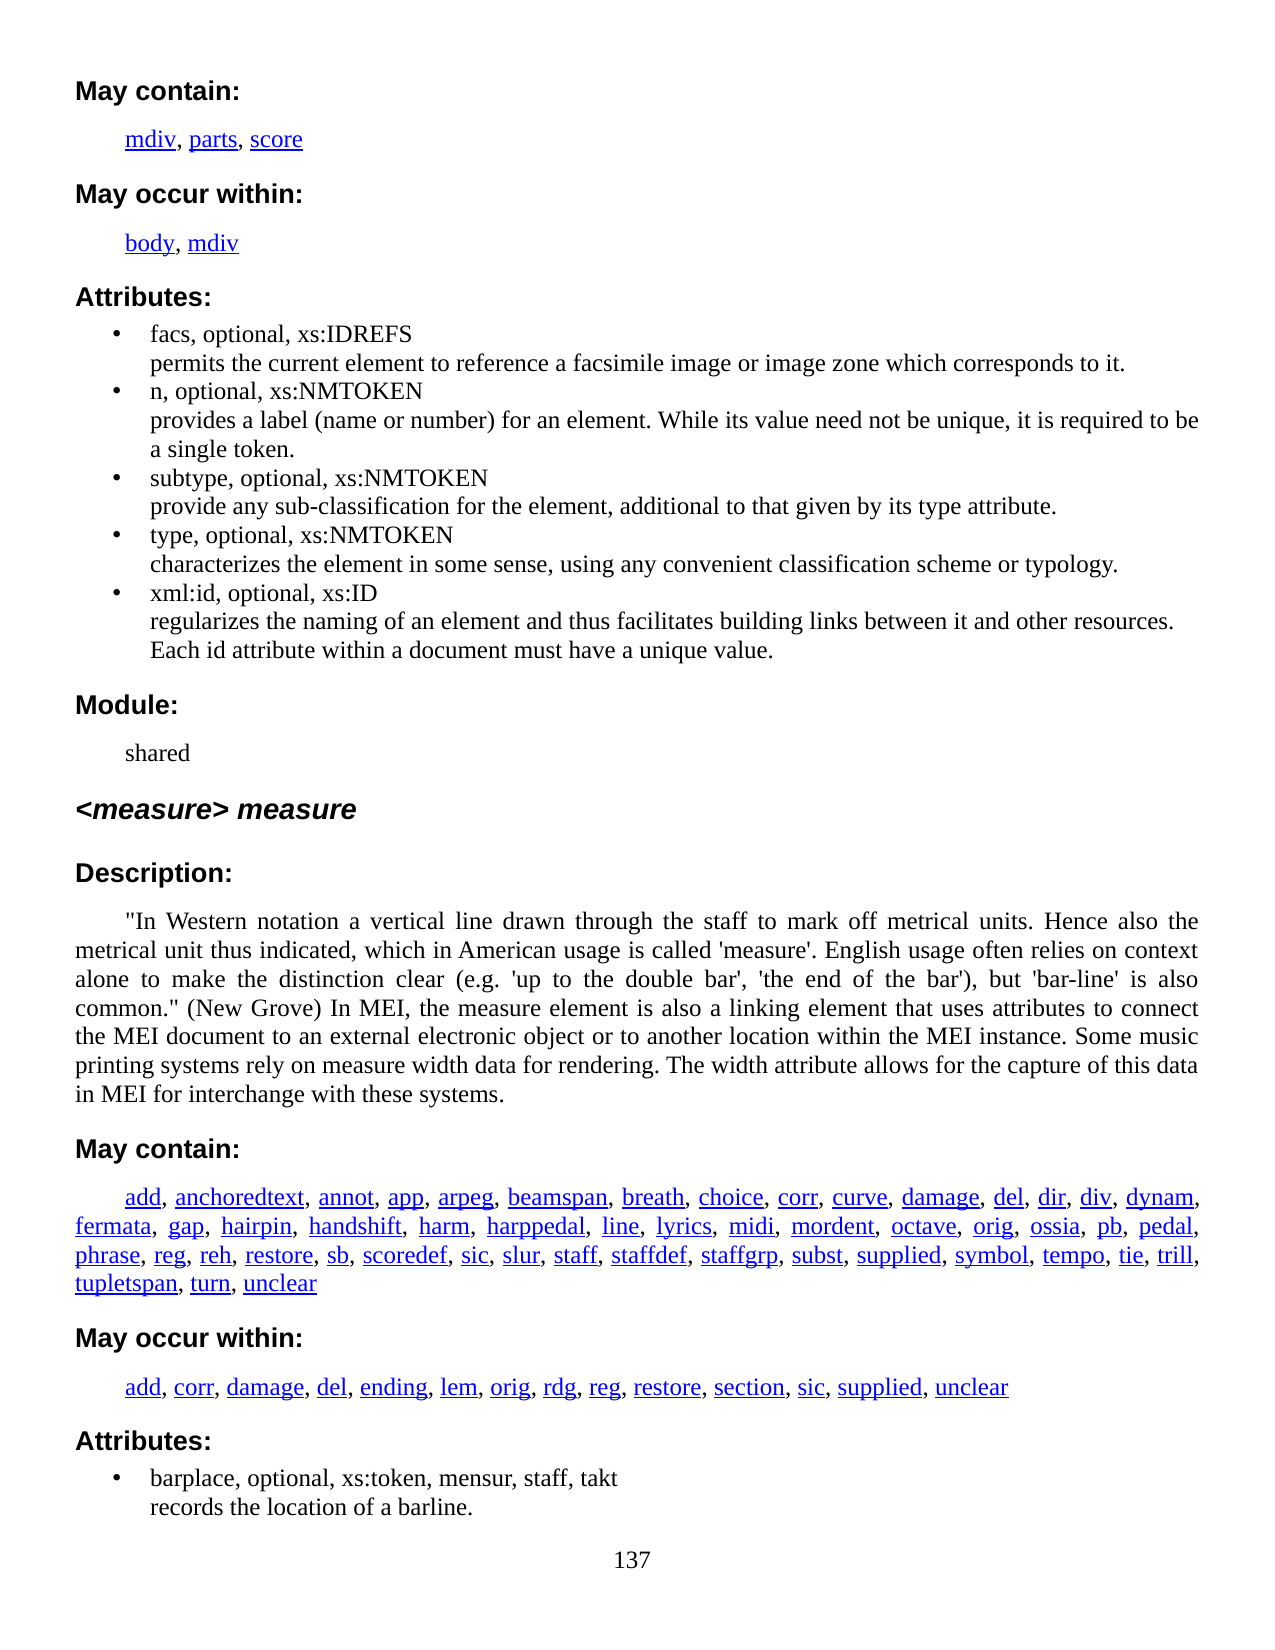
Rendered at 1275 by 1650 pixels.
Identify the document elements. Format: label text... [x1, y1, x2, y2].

list subtype, optional, xs:NMTOKEN provide any sub-classification for the element, additional to that given by its type attribute. [112, 463, 1200, 520]
list xml:id, optional, xs:ID regularizes the naming of an element and thus facilitates building links between it and other resources. Each id attribute within a document must have a unique value. [112, 578, 1200, 664]
subtitle May contain: [75, 75, 1200, 106]
list barplace, optional, xs:token, mensur, staff, takt records the location of a barline. [112, 1463, 1200, 1520]
text mdiv, parts, score [75, 124, 1200, 153]
subtitle <measure> measure [75, 792, 1200, 826]
text body, mdiv [75, 228, 1200, 256]
subtitle Description: [75, 857, 1200, 888]
text add, anchoredtext, annot, app, arpeg, beamspan, breath, choice, corr, curve, damage, del, dir, div, dynam, fermata, gap, hairpin, handshift, harm, harppedal, line, lyrics, midi, mordent, octave, orig, ossia, pb, pedal, phrase, reg, reh, restore, sb, scoredef, sic, slur, staff, staffdef, staffgrp, subst, supplied, symbol, tempo, tie, trill, tupletspan, turn, unclear [75, 1182, 1200, 1297]
text shared [75, 738, 1200, 767]
list facs, optional, xs:IDREFS permits the current element to reference a facsimile image or image zone which corresponds to it. [112, 319, 1200, 376]
subtitle Module: [75, 689, 1200, 720]
text "In Western notation a vertical line drawn through the staff to mark off metrical units. Hence also the metrical unit thus indicated, which in American usage is called 'measure'. English usage often relies on context alone to make the distinction clear (e.g. 'up to the double bar', 'the end of the bar'), but 'bar-line' is also common." (New Grove) In MEI, the measure element is also a linking element that uses attributes to connect the MEI document to an external electronic object or to another location within the MEI instance. Some music printing systems rely on measure width data for rendering. The width attribute allows for the capture of this data in MEI for interchange with these systems. [75, 906, 1200, 1108]
subtitle Attributes: [75, 1425, 1200, 1457]
list type, optional, xs:NMTOKEN characterizes the element in some sense, using any convenient classification scheme or typology. [112, 520, 1200, 578]
subtitle May occur within: [75, 1322, 1200, 1353]
list n, optional, xs:NMTOKEN provides a label (name or number) for an element. While its value need not be unique, it is required to be a single token. [112, 376, 1200, 463]
subtitle Attributes: [75, 281, 1200, 313]
text add, corr, damage, del, ending, lem, orig, rdg, reg, restore, section, sic, supplied, unclear [75, 1372, 1200, 1400]
subtitle May occur within: [75, 178, 1200, 209]
subtitle May contain: [75, 1133, 1200, 1164]
